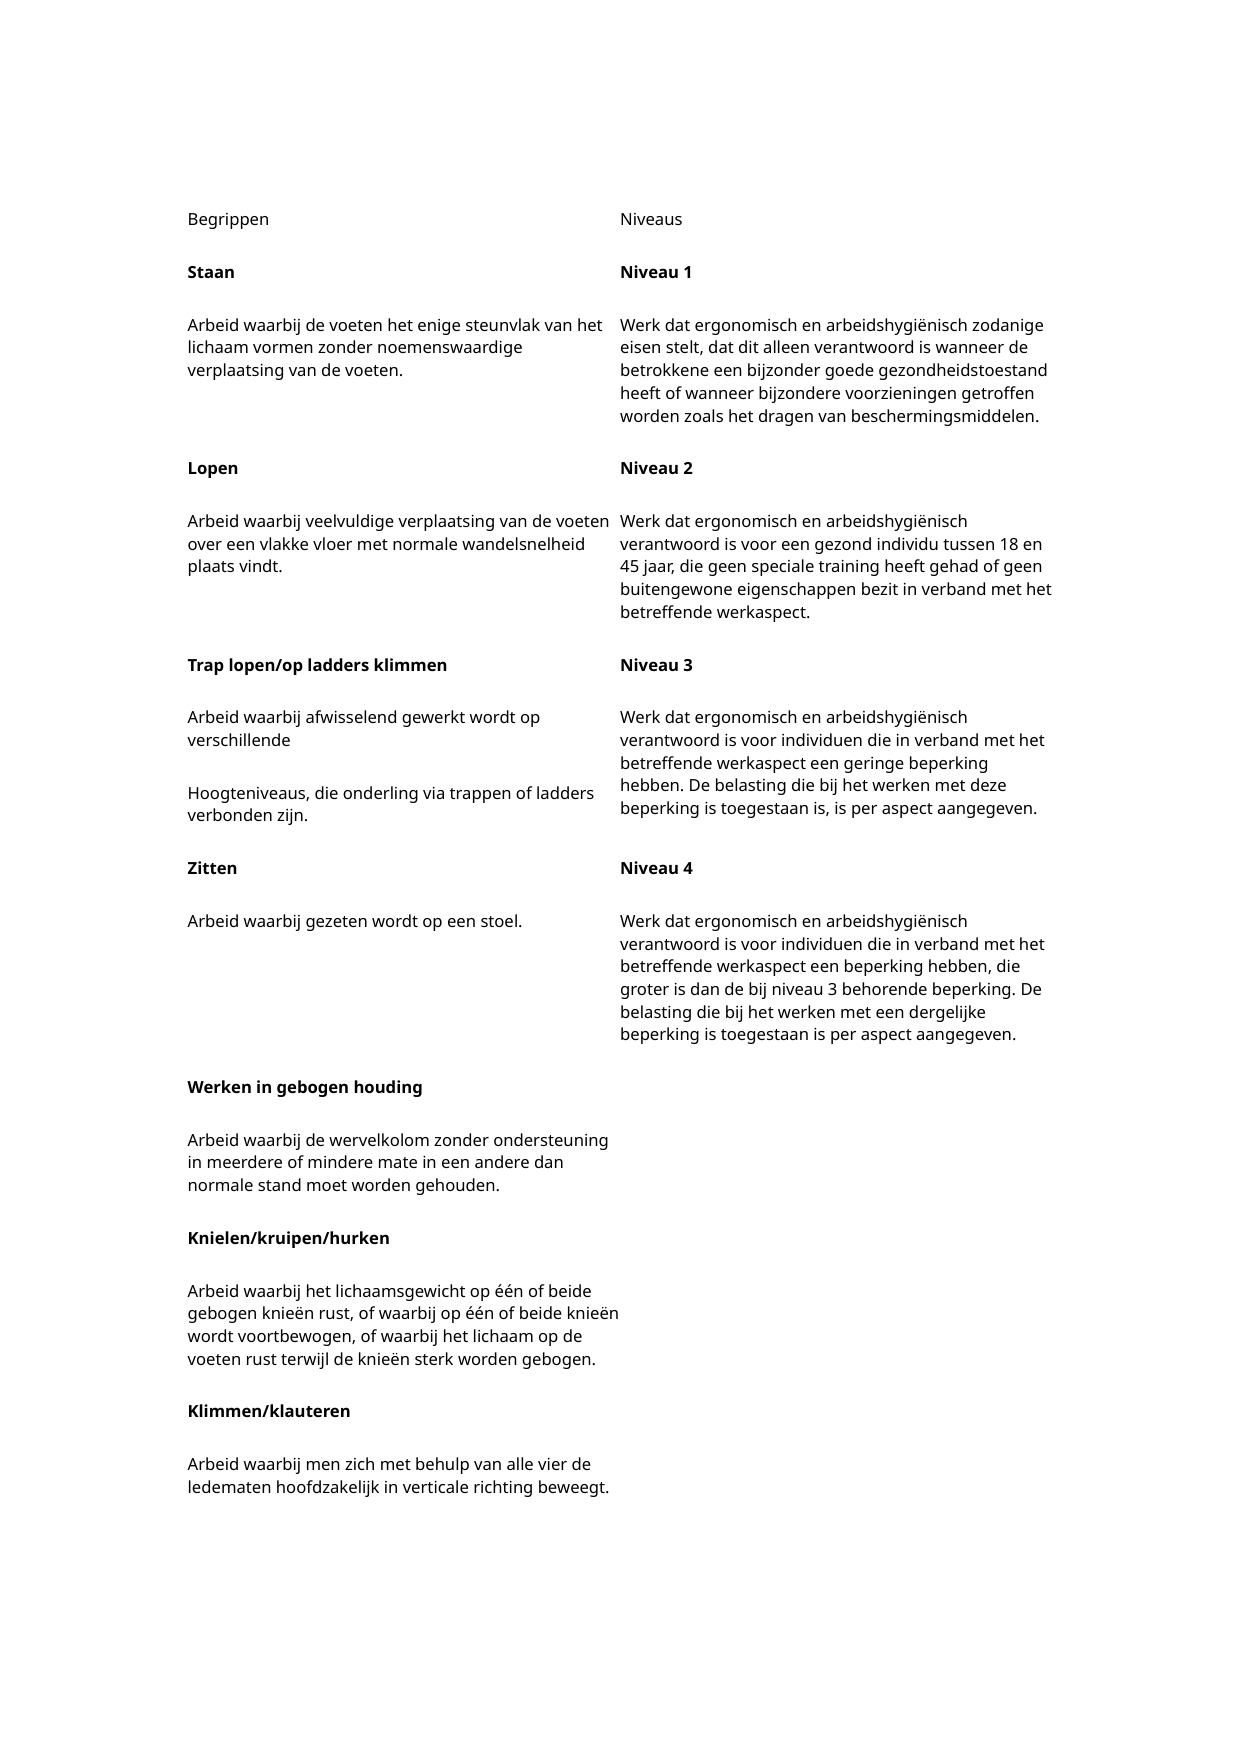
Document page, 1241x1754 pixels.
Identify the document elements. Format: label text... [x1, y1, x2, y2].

table_cell Niveau 3 Werk dat ergonomisch en arbeidshygiënisch verantwoord is voor individuen die in verband met het betreffende werkaspect een geringe beperking hebben. De belasting die bij het werken met deze beperking is toegestaan is, is per aspect aangegeven. [620, 653, 1053, 857]
table_cell Werken in gebogen houding Arbeid waarbij de wervelkolom zonder ondersteuning in meerdere of mindere mate in een andere dan normale stand moet worden gehouden. [188, 1076, 620, 1226]
table_cell Staan Arbeid waarbij de voeten het enige steunvlak van het lichaam vormen zonder noemenswaardige verplaatsing van de voeten. [188, 261, 620, 457]
table_cell Klimmen/klauteren Arbeid waarbij men zich met behulp van alle vier de ledematen hoofdzakelijk in verticale richting beweegt. [188, 1400, 620, 1528]
table_cell [620, 1226, 1053, 1400]
table_cell [620, 1400, 1053, 1528]
table_cell Lopen Arbeid waarbij veelvuldige verplaatsing van de voeten over een vlakke vloer met normale wandelsnelheid plaats vindt. [188, 457, 620, 653]
table_cell Niveau 2 Werk dat ergonomisch en arbeidshygiënisch verantwoord is voor een gezond individu tussen 18 en 45 jaar, die geen speciale training heeft gehad of geen buitengewone eigenschappen bezit in verband met het betreffende werkaspect. [620, 457, 1053, 653]
table_cell Trap lopen/op ladders klimmen Arbeid waarbij afwisselend gewerkt wordt op verschillende Hoogteniveaus, die onderling via trappen of ladders verbonden zijn. [188, 653, 620, 857]
table_cell Zitten Arbeid waarbij gezeten wordt op een stoel. [188, 857, 620, 1076]
table_cell Knielen/kruipen/hurken Arbeid waarbij het lichaamsgewicht op één of beide gebogen knieën rust, of waarbij op één of beide knieën wordt voortbewogen, of waarbij het lichaam op de voeten rust terwijl de knieën sterk worden gebogen. [188, 1226, 620, 1400]
table_cell [620, 1076, 1053, 1226]
table_cell Niveau 1 Werk dat ergonomisch en arbeidshygiënisch zodanige eisen stelt, dat dit alleen verantwoord is wanneer de betrokkene een bijzonder goede gezondheidstoestand heeft of wanneer bijzondere voorzieningen getroffen worden zoals het dragen van beschermingsmiddelen. [620, 261, 1053, 457]
table_header Begrippen [188, 208, 620, 261]
table_header Niveaus [620, 208, 1053, 261]
table_cell Niveau 4 Werk dat ergonomisch en arbeidshygiënisch verantwoord is voor individuen die in verband met het betreffende werkaspect een beperking hebben, die groter is dan de bij niveau 3 behorende beperking. De belasting die bij het werken met een dergelijke beperking is toegestaan is per aspect aangegeven. [620, 857, 1053, 1076]
